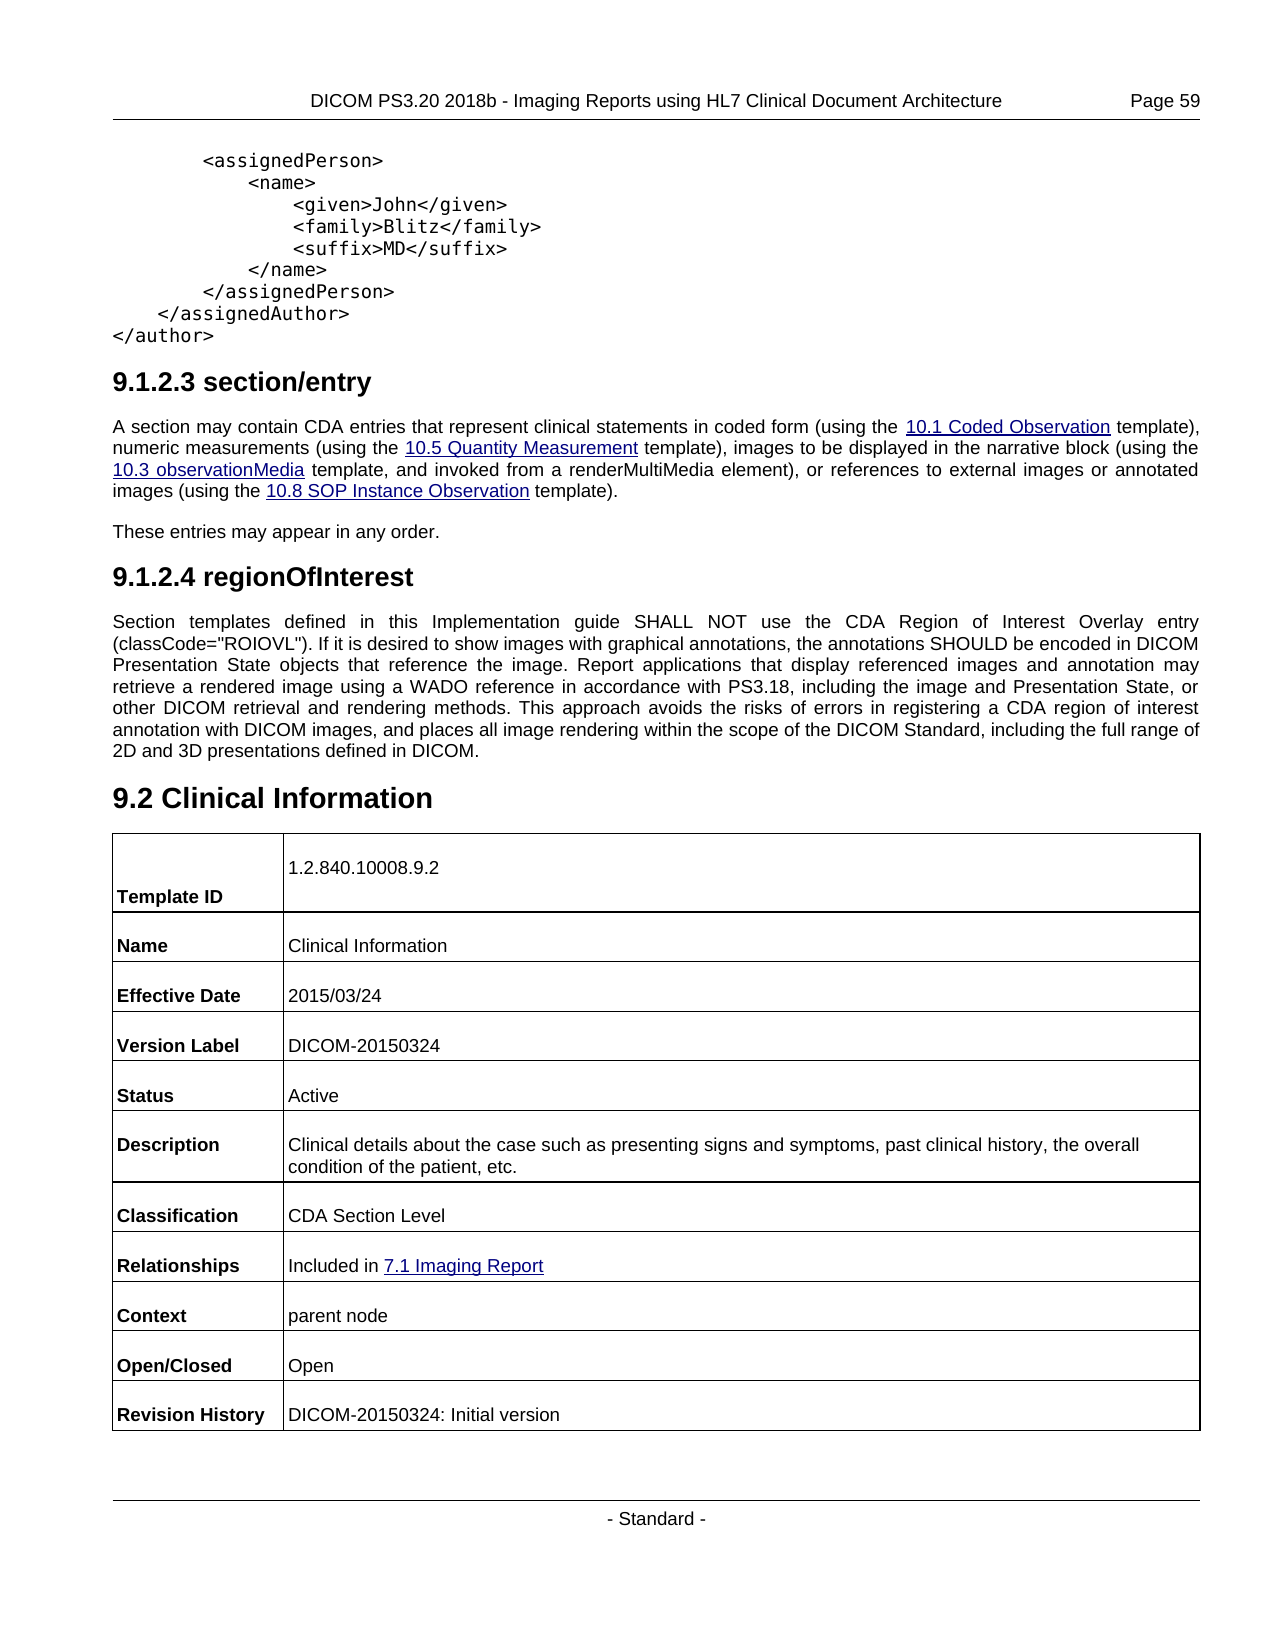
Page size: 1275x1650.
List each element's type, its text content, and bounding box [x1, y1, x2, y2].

table_cell Open/Closed [113, 1331, 283, 1380]
table_cell CDA Section Level [284, 1183, 1199, 1231]
table_cell 2015/03/24 [284, 962, 1199, 1011]
table_cell Relationships [113, 1232, 283, 1281]
table_cell Clinical Information [284, 913, 1199, 961]
table_cell Version Label [113, 1012, 283, 1060]
text These entries may appear in any order. [112, 521, 1200, 542]
text A section may contain CDA entries that represent clinical statements in coded form (using the 10.1 Coded Observation template), numeric measurements (using the 10.5 Quantity Measurement template), images to be displayed in the narrative block (using the 10.3 observationMedia template, and invoked from a renderMultiMedia element), or references to external images or annotated images (using the 10.8 SOP Instance Observation template). [112, 416, 1200, 502]
text <assignedPerson> <name> <given>John</given> <family>Blitz</family> <suffix>MD</suffix> </name> </assignedPerson> </assignedAuthor> </author> [112, 150, 1200, 347]
text Section templates defined in this Implementation guide SHALL NOT use the CDA Region of Interest Overlay entry (classCode="ROIOVL"). If it is desired to show images with graphical annotations, the annotations SHOULD be encoded in DICOM Presentation State objects that reference the image. Report applications that display referenced images and annotation may retrieve a rendered image using a WADO reference in accordance with PS3.18, including the image and Presentation State, or other DICOM retrieval and rendering methods. This approach avoids the risks of errors in registering a CDA region of interest annotation with DICOM images, and places all image rendering within the scope of the DICOM Standard, including the full range of 2D and 3D presentations defined in DICOM. [112, 611, 1200, 762]
text 9.1.2.3 section/entry [112, 366, 1200, 397]
table_cell parent node [284, 1282, 1199, 1330]
table_cell Included in 7.1 Imaging Report [284, 1232, 1199, 1281]
table_cell DICOM-20150324: Initial version [284, 1381, 1199, 1430]
table_cell Description [113, 1111, 283, 1181]
table_header 1.2.840.10008.9.2 [284, 834, 1199, 911]
table_cell Open [284, 1331, 1199, 1380]
table_header Template ID [113, 834, 283, 911]
text 9.1.2.4 regionOfInterest [112, 561, 1200, 592]
table_cell Status [113, 1061, 283, 1110]
table_cell Revision History [113, 1381, 283, 1430]
table_cell DICOM-20150324 [284, 1012, 1199, 1060]
table_cell Clinical details about the case such as presenting signs and symptoms, past clinical history, the overall condition of the patient, etc. [284, 1111, 1199, 1181]
table_cell Classification [113, 1183, 283, 1231]
text 9.2 Clinical Information [112, 781, 1200, 814]
table_cell Effective Date [113, 962, 283, 1011]
table_cell Active [284, 1061, 1199, 1110]
table_cell Name [113, 913, 283, 961]
table_cell Context [113, 1282, 283, 1330]
